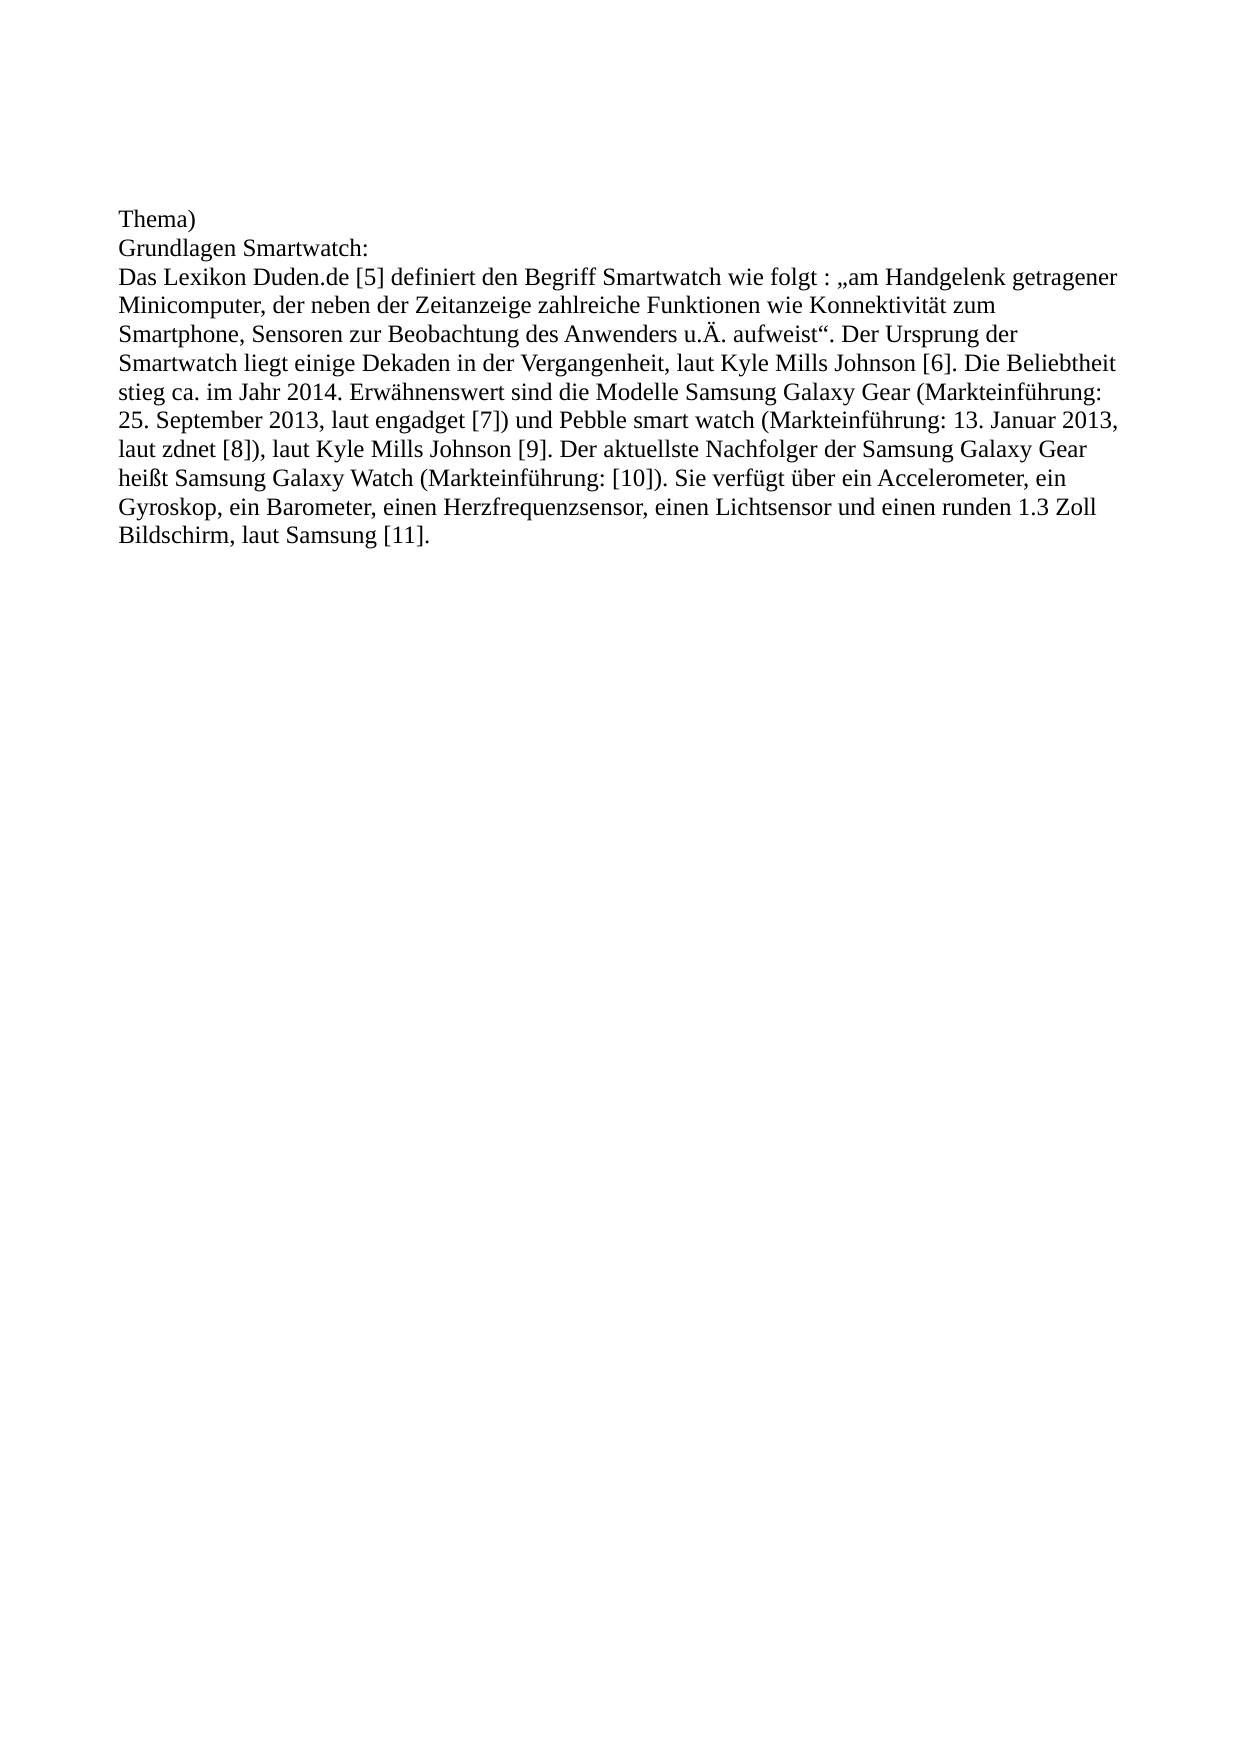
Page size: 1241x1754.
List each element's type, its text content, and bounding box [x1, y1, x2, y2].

text Das Lexikon Duden.de [5] definiert den Begriff Smartwatch wie folgt : „am Handgelenk getragener Minicomputer, der neben der Zeitanzeige zahlreiche Funktionen wie Konnektivität zum Smartphone, Sensoren zur Beobachtung des Anwenders u.Ä. aufweist“. Der Ursprung der Smartwatch liegt einige Dekaden in der Vergangenheit, laut Kyle Mills Johnson [6]. Die Beliebtheit stieg ca. im Jahr 2014. Erwähnenswert sind die Modelle Samsung Galaxy Gear (Markteinführung: 25. September 2013, laut engadget [7]) und Pebble smart watch (Markteinführung: 13. Januar 2013, laut zdnet [8]), laut Kyle Mills Johnson [9]. Der aktuellste Nachfolger der Samsung Galaxy Gear heißt Samsung Galaxy Watch (Markteinführung: [10]). Sie verfügt über ein Accelerometer, ein Gyroskop, ein Barometer, einen Herzfrequenzsensor, einen Lichtsensor und einen runden 1.3 Zoll Bildschirm, laut Samsung [11]. [118, 262, 1122, 549]
text Grundlagen Smartwatch: [118, 233, 1122, 262]
text Thema) [118, 204, 1122, 233]
